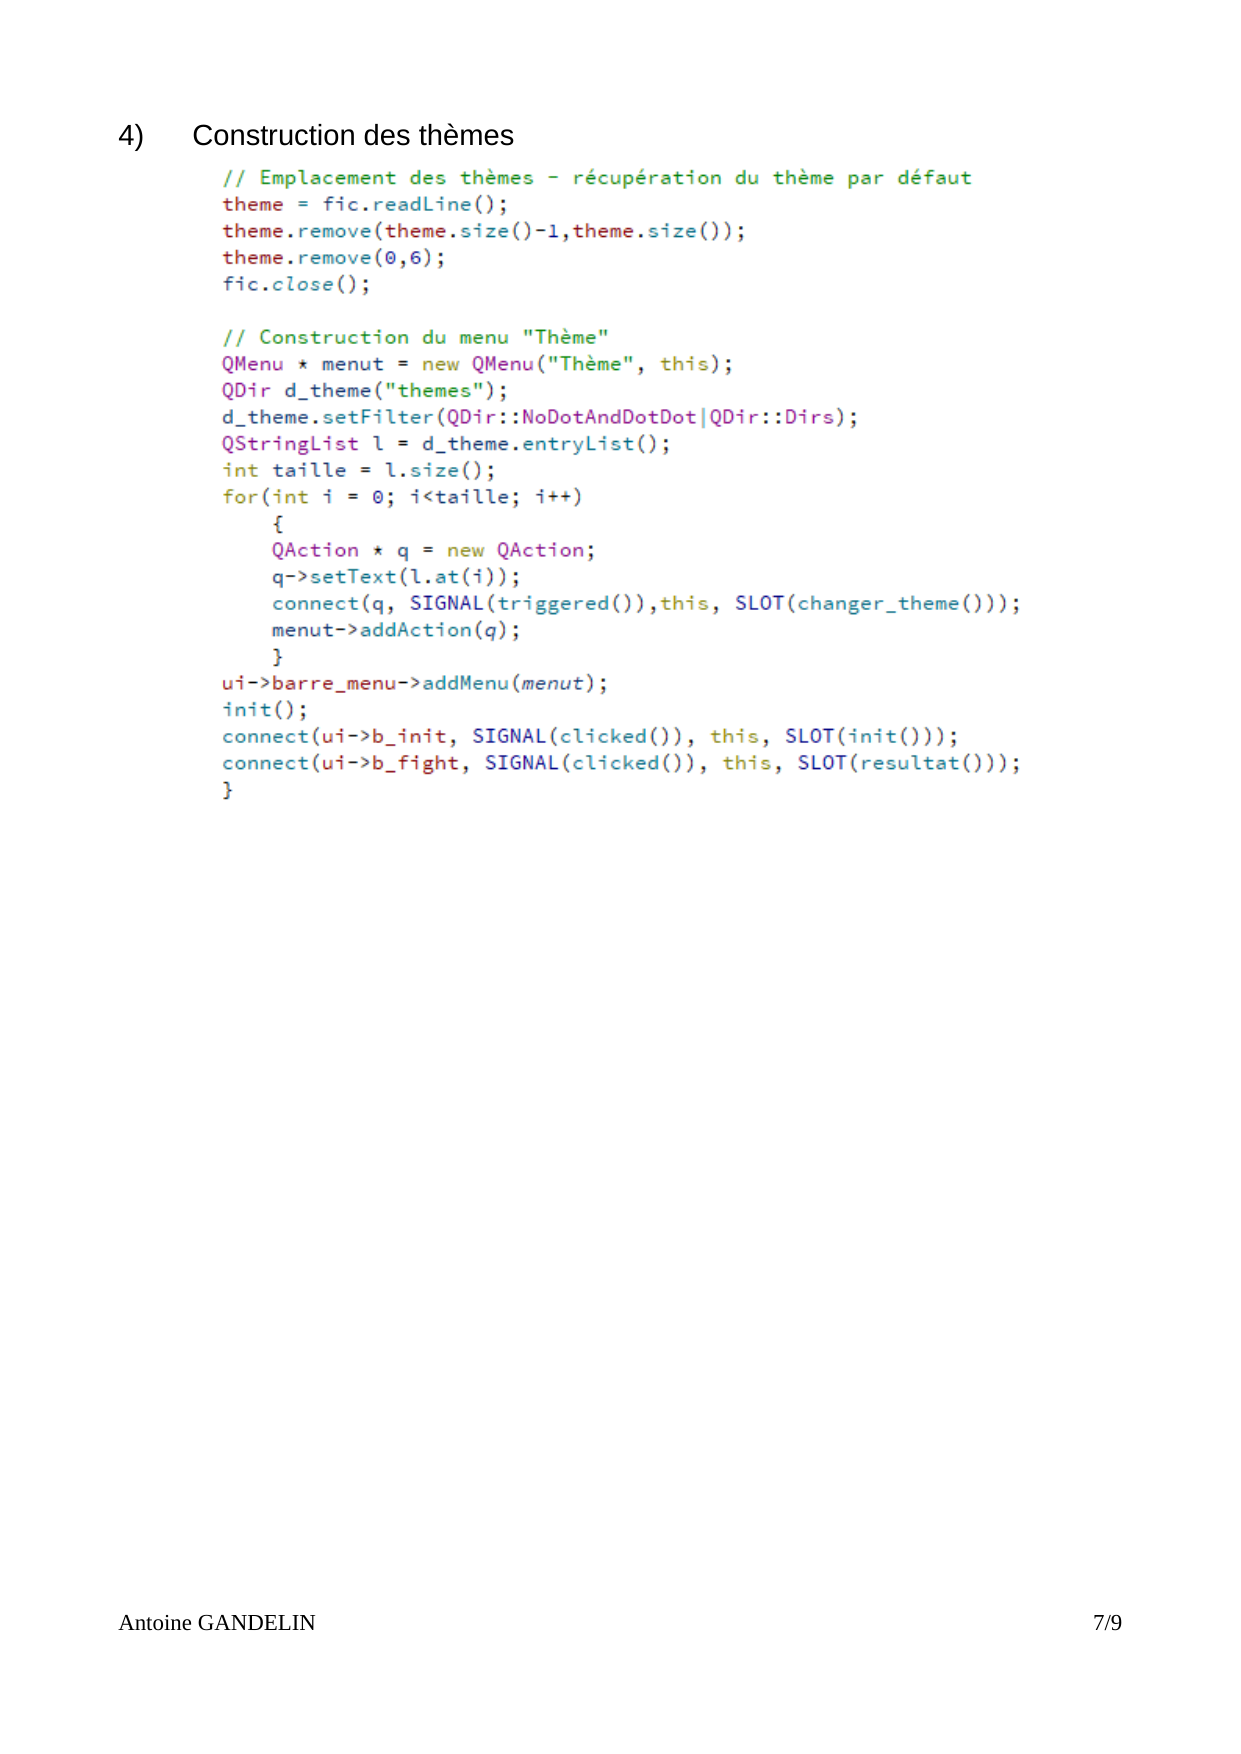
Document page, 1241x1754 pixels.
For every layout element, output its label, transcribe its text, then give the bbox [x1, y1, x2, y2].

picture [197, 164, 1043, 815]
subtitle Construction des thèmes [118, 118, 1122, 152]
